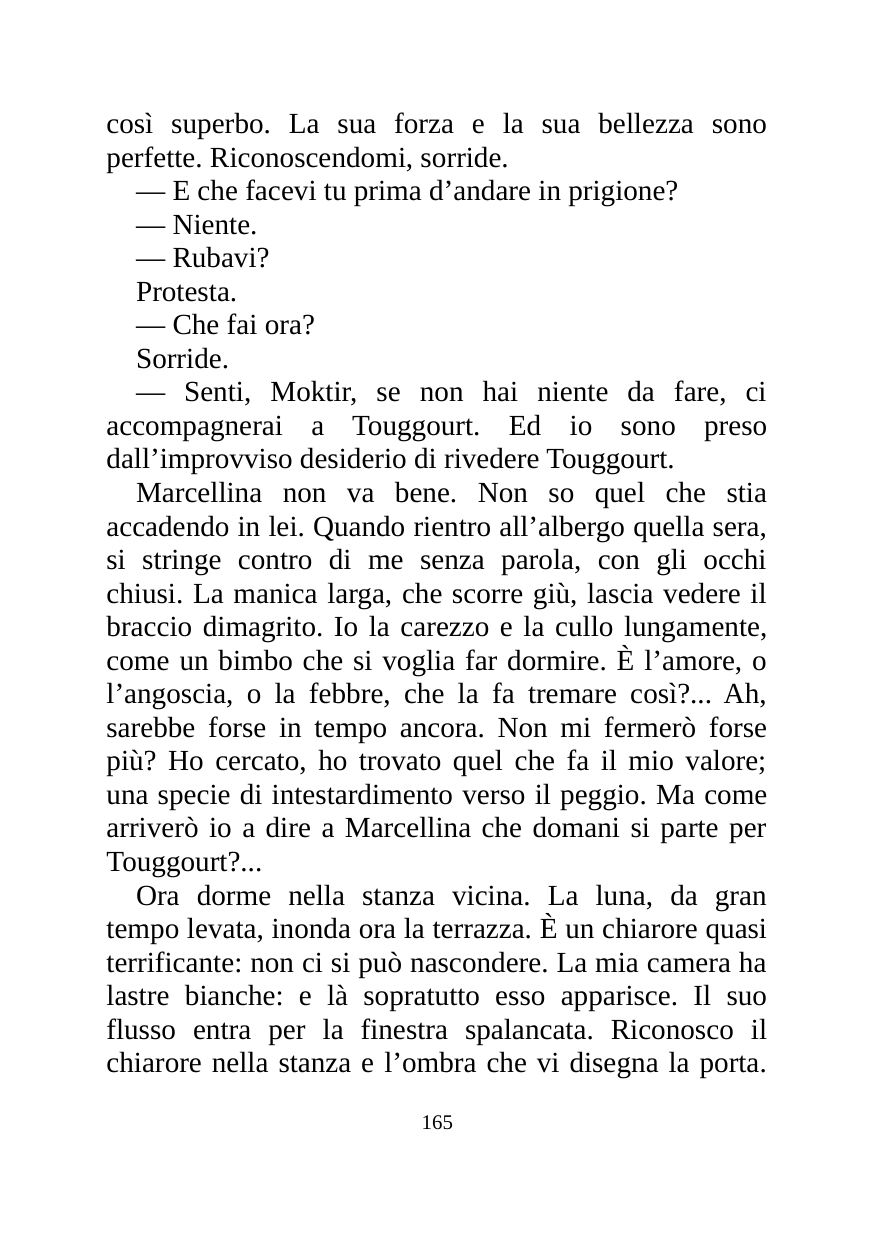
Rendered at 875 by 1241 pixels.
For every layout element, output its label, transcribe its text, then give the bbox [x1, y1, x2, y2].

text — Che fai ora? [106, 307, 768, 341]
text — E che facevi tu prima d’andare in prigione? [106, 173, 768, 207]
text Sorride. [106, 341, 768, 374]
text — Niente. [106, 207, 768, 240]
text Protesta. [106, 274, 768, 307]
text Marcellina non va bene. Non so quel che stia accadendo in lei. Quando rientro all’albergo quella sera, si stringe contro di me senza parola, con gli occhi chiusi. La manica larga, che scorre giù, lascia vedere il braccio dimagrito. Io la carezzo e la cullo lungamente, come un bimbo che si voglia far dormire. È l’amore, o l’angoscia, o la febbre, che la fa tremare così?... Ah, sarebbe forse in tempo ancora. Non mi fermerò forse più? Ho cercato, ho trovato quel che fa il mio valore; una specie di intestardimento verso il peggio. Ma come arriverò io a dire a Marcellina che domani si parte per Touggourt?... [106, 475, 768, 878]
text Ora dorme nella stanza vicina. La luna, da gran tempo levata, inonda ora la terrazza. È un chiarore quasi terrificante: non ci si può nascondere. La mia camera ha lastre bianche: e là sopratutto esso apparisce. Il suo flusso entra per la finestra spalancata. Riconosco il chiarore nella stanza e l’ombra che vi disegna la porta. [106, 878, 768, 1079]
text così superbo. La sua forza e la sua bellezza sono perfette. Riconoscendomi, sorride. [106, 106, 768, 173]
text — Rubavi? [106, 240, 768, 274]
text — Senti, Moktir, se non hai niente da fare, ci accompagnerai a Touggourt. Ed io sono preso dall’improvviso desiderio di rivedere Touggourt. [106, 374, 768, 475]
